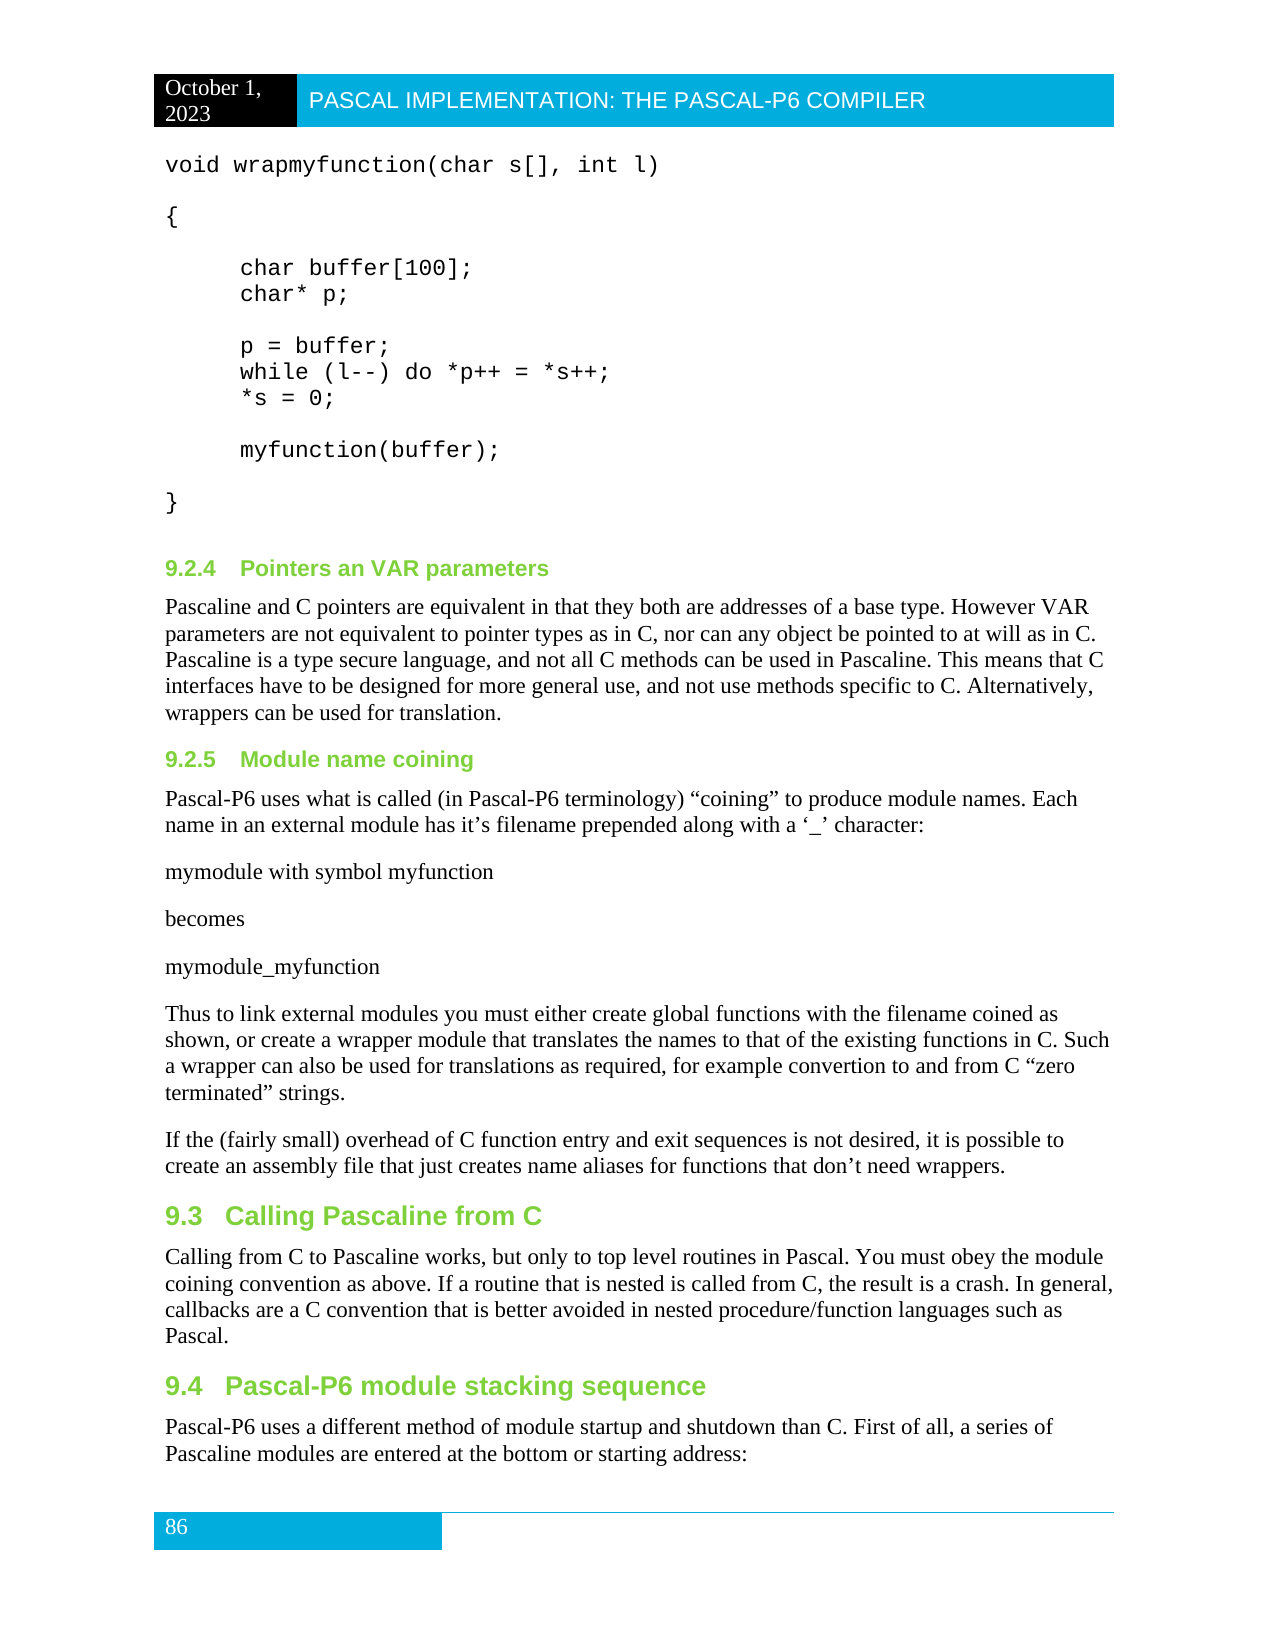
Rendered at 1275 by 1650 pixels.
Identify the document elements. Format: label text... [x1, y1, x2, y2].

subtitle Pascal-P6 module stacking sequence [165, 1370, 1125, 1401]
text { [165, 205, 1125, 231]
text p = buffer; [165, 334, 1125, 360]
text Thus to link external modules you must either create global functions with the filename coined as shown, or create a wrapper module that translates the names to that of the existing functions in C. Such a wrapper can also be used for translations as required, for example convertion to and from C “zero terminated” strings. [165, 1000, 1125, 1105]
subtitle Calling Pascaline from C [165, 1200, 1125, 1231]
subtitle Pointers an VAR parameters [165, 554, 1125, 581]
text Pascaline and C pointers are equivalent in that they both are addresses of a base type. However VAR parameters are not equivalent to pointer types as in C, nor can any object be pointed to at will as in C. Pascaline is a type secure language, and not all C methods can be used in Pascaline. This means that C interfaces have to be designed for more general use, and not use methods specific to C. Alternatively, wrappers can be used for translation. [165, 593, 1125, 725]
text Calling from C to Pascaline works, but only to top level routines in Pascal. You must obey the module coining convention as above. If a routine that is nested is called from C, the result is a crash. In general, callbacks are a C convention that is better avoided in nested procedure/function languages such as Pascal. [165, 1243, 1125, 1349]
text while (l--) do *p++ = *s++; [165, 360, 1125, 386]
text myfunction(buffer); [165, 438, 1125, 464]
text mymodule_myfunction [165, 953, 1125, 979]
text *s = 0; [165, 386, 1125, 412]
text Pascal-P6 uses a different method of module startup and shutdown than C. First of all, a series of Pascaline modules are entered at the bottom or starting address: [165, 1413, 1125, 1466]
subtitle Module name coining [165, 746, 1125, 772]
text } [165, 490, 1125, 516]
text becomes [165, 906, 1125, 932]
text mymodule with symbol myfunction [165, 858, 1125, 885]
text void wrapmyfunction(char s[], int l) [165, 153, 1125, 179]
text char buffer[100]; [165, 257, 1125, 283]
text Pascal-P6 uses what is called (in Pascal-P6 terminology) “coining” to produce module names. Each name in an external module has it’s filename prepended along with a ‘_’ character: [165, 785, 1125, 837]
text char* p; [165, 283, 1125, 308]
text If the (fairly small) overhead of C function entry and exit sequences is not desired, it is possible to create an assembly file that just creates name aliases for functions that don’t need wrappers. [165, 1126, 1125, 1179]
